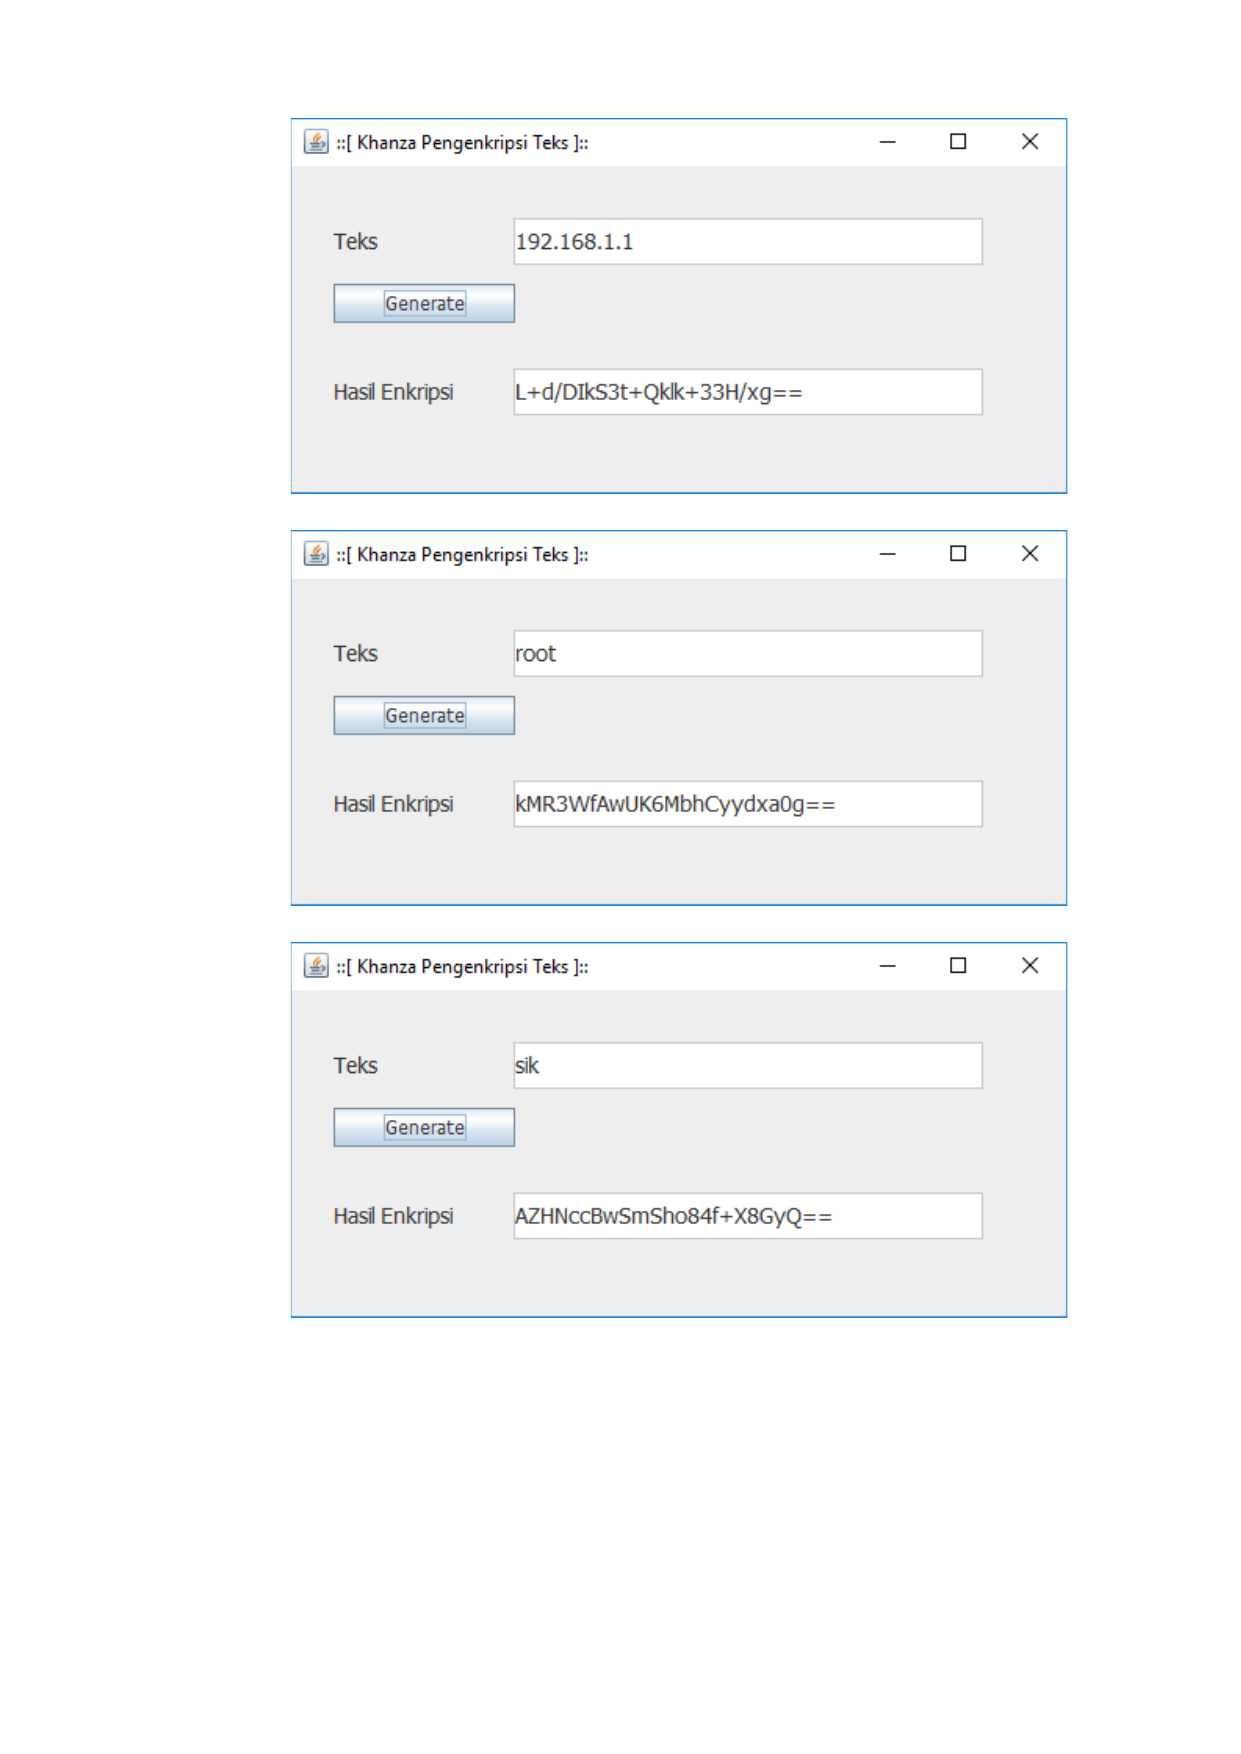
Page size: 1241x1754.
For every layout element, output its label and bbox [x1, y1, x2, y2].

picture [290, 530, 1068, 906]
picture [290, 942, 1068, 1318]
picture [290, 118, 1068, 494]
